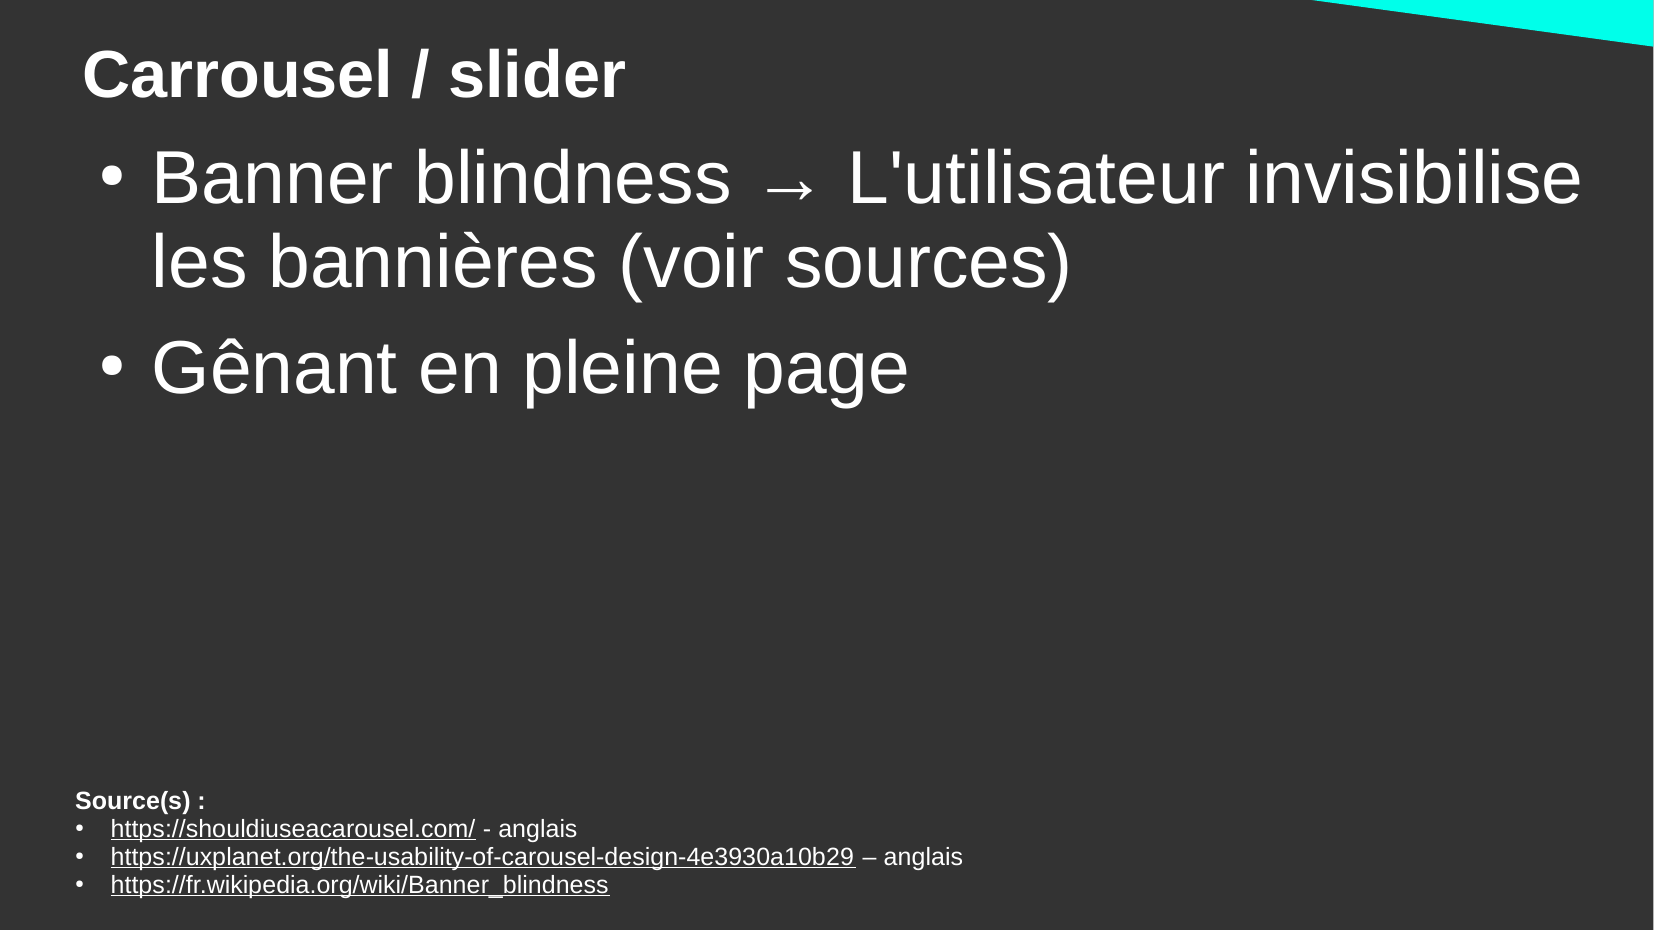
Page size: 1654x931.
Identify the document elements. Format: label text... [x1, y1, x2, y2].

text_box Source(s) : https://shouldiuseacarousel.com/ - anglais https://uxplanet.org/the-usability-of-carousel-design-4e3930a10b29 – anglais https://fr.wikipedia.org/wiki/Banner_blindness [60, 779, 1546, 931]
text_box [1311, 0, 1654, 47]
title Carrousel / slider [82, 37, 1571, 114]
list Banner blindness → L'utilisateur invisibilise les bannières (voir sources) Gênant en pleine page [80, 135, 1620, 591]
